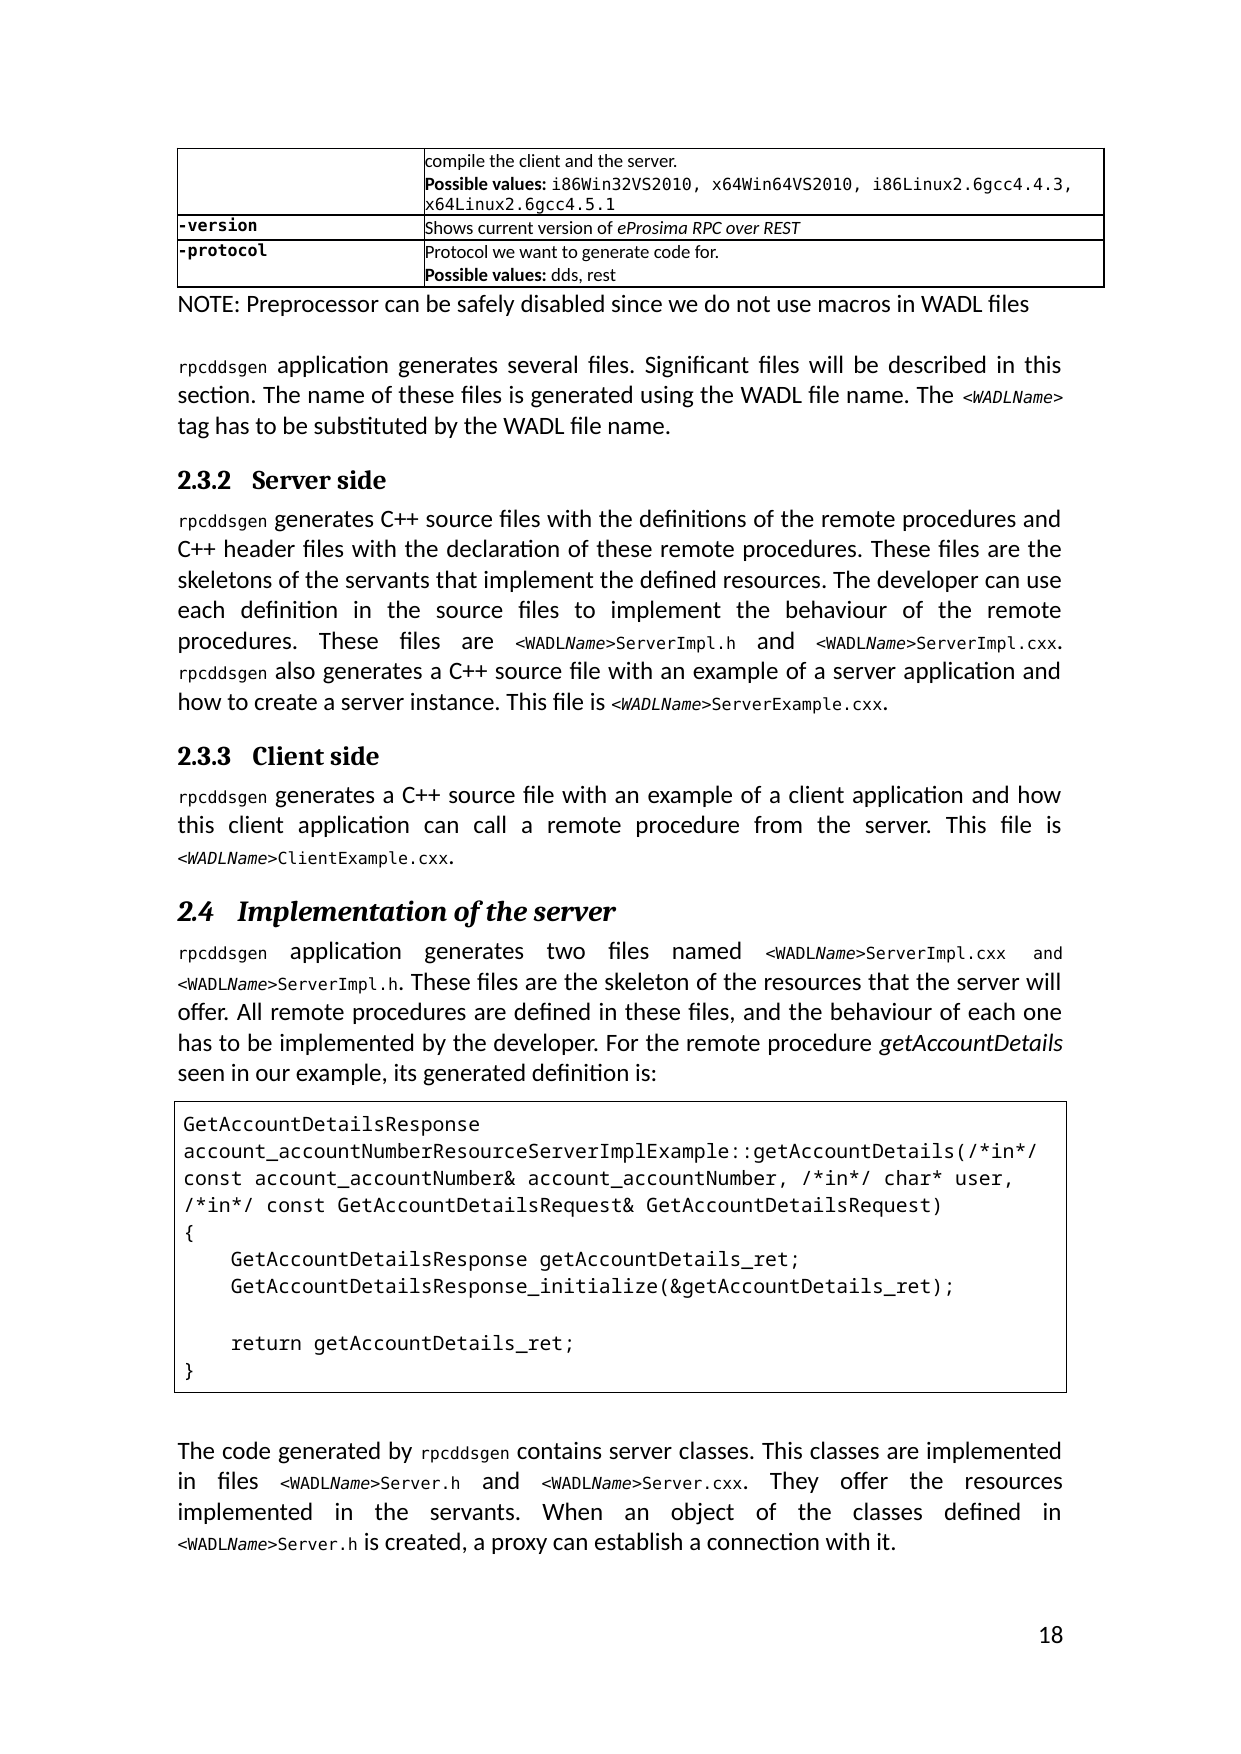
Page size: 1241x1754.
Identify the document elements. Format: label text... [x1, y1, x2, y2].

subtitle Implementation of the server [177, 895, 1063, 929]
text GetAccountDetailsResponse getAccountDetails_ret; GetAccountDetailsResponse_initialize(&getAccountDetails_ret); [183, 1245, 1057, 1329]
text rpcddsgen application generates two files named <WADLName>ServerImpl.cxx and <WADLName>ServerImpl.h. These files are the skeleton of the resources that the server will offer. All remote procedures are defined in these files, and the behaviour of each one has to be implemented by the developer. For the remote procedure getAccountDetails seen in our example, its generated definition is: [177, 935, 1063, 1088]
table_cell -protocol [178, 241, 424, 286]
table_cell Shows current version of eProsima RPC over REST [425, 216, 1103, 239]
text NOTE: Preprocessor can be safely disabled since we do not use macros in WADL files [177, 288, 1063, 318]
table_cell -version [178, 216, 424, 239]
text return getAccountDetails_ret; } [183, 1329, 1057, 1383]
text rpcddsgen application generates several files. Significant files will be described in this section. The name of these files is generated using the WADL file name. The <WADLName> tag has to be substituted by the WADL file name. [177, 349, 1063, 440]
text rpcddsgen generates C++ source files with the definitions of the remote procedures and C++ header files with the declaration of these remote procedures. These files are the skeletons of the servants that implement the defined resources. The developer can use each definition in the source files to implement the behaviour of the remote procedures. These files are <WADLName>ServerImpl.h and <WADLName>ServerImpl.cxx. rpcddsgen also generates a C++ source file with an example of a server application and how to create a server instance. This file is <WADLName>ServerExample.cxx. [177, 503, 1063, 716]
table_cell [178, 149, 424, 214]
text The code generated by rpcddsgen contains server classes. This classes are implemented in files <WADLName>Server.h and <WADLName>Server.cxx. They offer the resources implemented in the servants. When an object of the classes defined in <WADLName>Server.h is created, a proxy can establish a connection with it. [177, 1435, 1063, 1557]
table_cell Protocol we want to generate code for. Possible values: dds, rest [425, 241, 1103, 286]
table_cell compile the client and the server. Possible values: i86Win32VS2010, x64Win64VS2010, i86Linux2.6gcc4.4.3, x64Linux2.6gcc4.5.1 [425, 149, 1103, 214]
subtitle Client side [177, 741, 1063, 773]
text GetAccountDetailsResponse account_accountNumberResourceServerImplExample::getAccountDetails(/*in*/ const account_accountNumber& account_accountNumber, /*in*/ char* user, /*in*/ const GetAccountDetailsRequest& GetAccountDetailsRequest) { [183, 1110, 1057, 1245]
text rpcddsgen generates a C++ source file with an example of a client application and how this client application can call a remote procedure from the server. This file is <WADLName>ClientExample.cxx. [177, 779, 1063, 870]
subtitle Server side [177, 465, 1063, 497]
